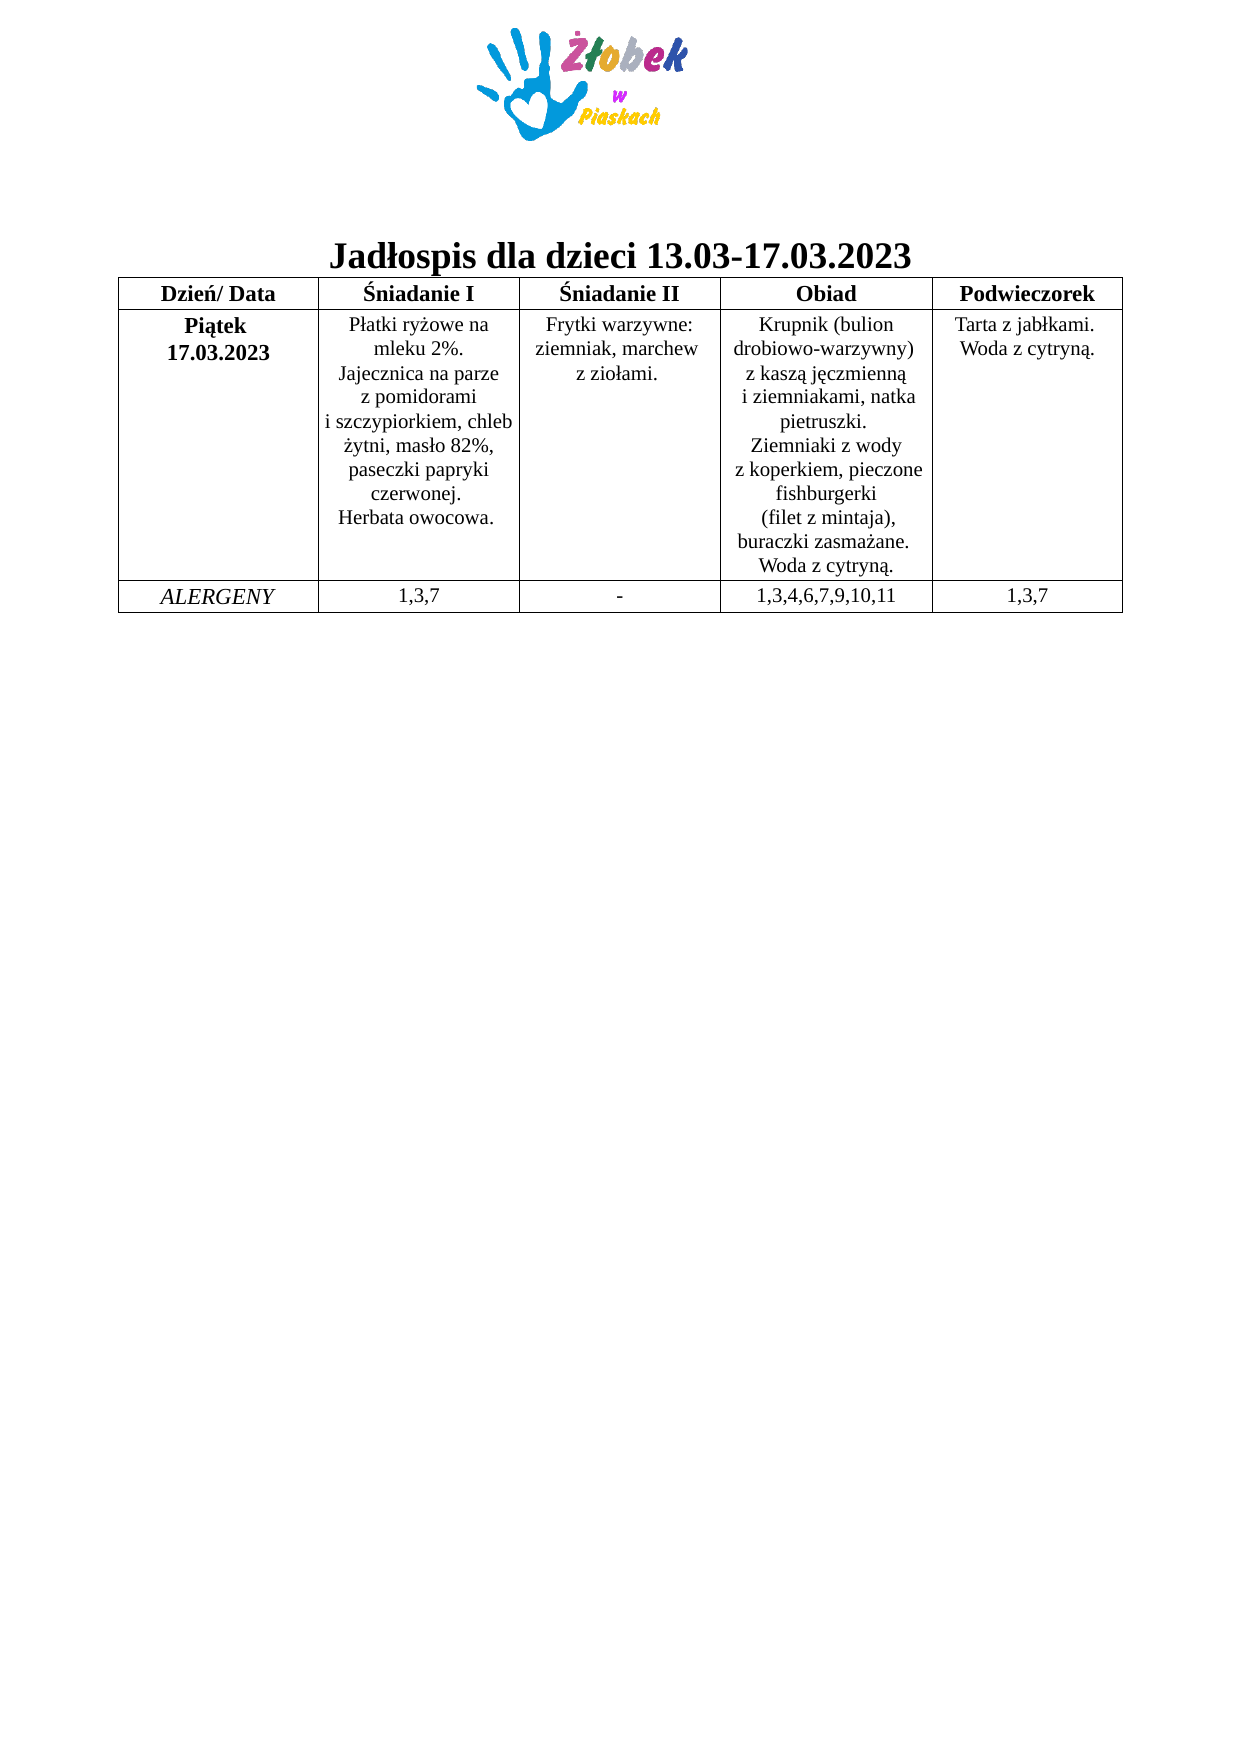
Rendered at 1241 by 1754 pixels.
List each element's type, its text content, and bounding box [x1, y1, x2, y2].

picture [511, 93, 547, 128]
table_cell Piątek 17.03.2023 [119, 310, 318, 580]
picture [476, 28, 688, 141]
text Jadłospis dla dzieci 13.03-17.03.2023 [118, 234, 1122, 277]
table_cell Płatki ryżowe na mleku 2%. Jajecznica na parze z pomidorami i szczypiorkiem, chleb żytni, masło 82%, paseczki papryki czerwonej. Herbata owocowa. [319, 310, 519, 580]
table_cell - [520, 581, 720, 612]
table_cell ALERGENY [119, 581, 318, 612]
table_header Podwieczorek [933, 278, 1122, 309]
table_cell 1,3,4,6,7,9,10,11 [721, 581, 932, 612]
table_cell Tarta z jabłkami. Woda z cytryną. [933, 310, 1122, 580]
table_header Obiad [721, 278, 932, 309]
table_cell 1,3,7 [933, 581, 1122, 612]
table_cell 1,3,7 [319, 581, 519, 612]
table_cell Frytki warzywne: ziemniak, marchew z ziołami. [520, 310, 720, 580]
table_cell Krupnik (bulion drobiowo-warzywny) z kaszą jęczmienną i ziemniakami, natka pietruszki. Ziemniaki z wody z koperkiem, pieczone fishburgerki (filet z mintaja), buraczki zasmażane. Woda z cytryną. [721, 310, 932, 580]
table_header Śniadanie II [520, 278, 720, 309]
table_header Śniadanie I [319, 278, 519, 309]
table_header Dzień/ Data [119, 278, 318, 309]
